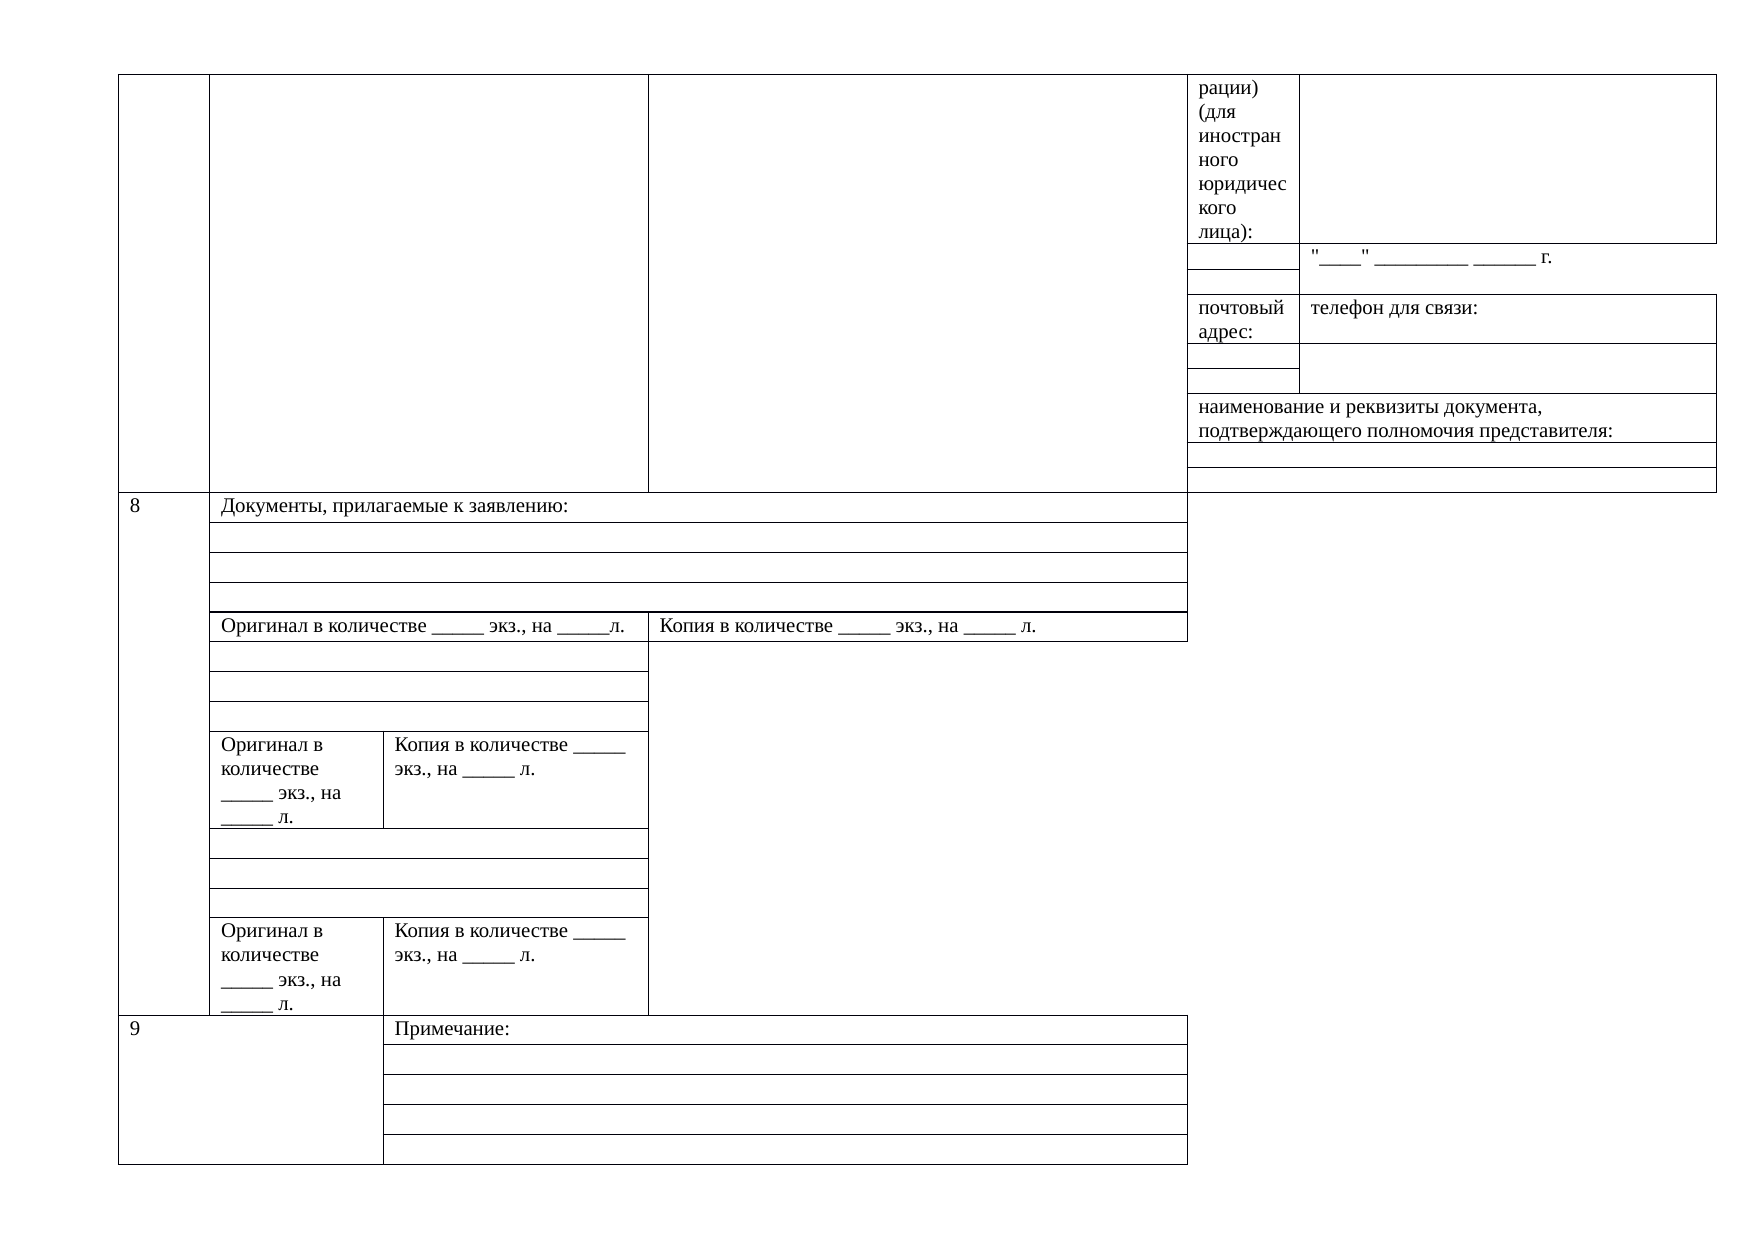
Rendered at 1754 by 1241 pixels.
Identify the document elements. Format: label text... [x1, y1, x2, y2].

table_cell [649, 701, 1717, 731]
table_cell 8 [119, 493, 209, 1014]
table_cell [1300, 344, 1716, 393]
table_cell Копия в количестве _____ экз., на _____ л. [649, 613, 1187, 641]
table_cell [649, 731, 1717, 828]
table_cell 9 [119, 1016, 383, 1163]
table_cell наименование и реквизиты документа, подтверждающего полномочия представителя: [1188, 394, 1716, 442]
table_cell [384, 1105, 1187, 1134]
table_cell [1188, 522, 1717, 552]
table_cell [649, 858, 1717, 887]
table_cell [384, 1075, 1187, 1104]
table_cell [649, 828, 1717, 858]
table_cell [210, 523, 1187, 552]
table_cell Копия в количестве _____ экз., на _____ л. [384, 918, 648, 1014]
table_cell [384, 1045, 1187, 1074]
table_cell [649, 917, 1717, 1014]
table_cell [649, 75, 1187, 492]
table_cell [210, 859, 648, 887]
table_cell почтовый адрес: [1188, 295, 1299, 343]
table_cell [1188, 1104, 1717, 1134]
table_cell [1188, 552, 1717, 582]
table_cell [1188, 270, 1299, 293]
table_cell [210, 829, 648, 858]
table_cell [210, 583, 1187, 611]
table_cell Копия в количестве _____ экз., на _____ л. [384, 732, 648, 828]
table_cell [1188, 468, 1716, 492]
table_cell телефон для связи: [1300, 295, 1716, 343]
table_cell [384, 1135, 1187, 1163]
table_cell [210, 702, 648, 731]
table_cell "____" _________ ______ г. [1300, 244, 1717, 293]
table_cell [1188, 369, 1299, 393]
table_cell [1188, 244, 1299, 268]
table_cell [649, 671, 1717, 701]
table_cell Примечание: [384, 1016, 1187, 1044]
table_cell [1188, 582, 1717, 611]
table_cell Оригинал в количестве _____ экз., на _____ л. [210, 732, 383, 828]
table_cell [210, 889, 648, 917]
table_cell Оригинал в количестве _____ экз., на _____ л. [210, 918, 383, 1014]
table_cell [1188, 1044, 1717, 1074]
table_cell [649, 888, 1717, 917]
table_cell Оригинал в количестве _____ экз., на _____л. [210, 613, 648, 641]
table_cell [1188, 1074, 1717, 1104]
table_cell рации) (для иностранного юридического лица): [1188, 75, 1299, 243]
table_cell [1188, 611, 1717, 641]
table_cell [1188, 1134, 1717, 1163]
table_cell [210, 672, 648, 701]
table_cell Документы, прилагаемые к заявлению: [210, 493, 1187, 522]
table_cell [1188, 493, 1717, 522]
table_cell [210, 642, 648, 671]
table_cell [649, 641, 1717, 671]
table_cell [1300, 75, 1716, 243]
table_cell [1188, 344, 1299, 368]
table_cell [1188, 443, 1716, 467]
table_cell [210, 553, 1187, 582]
table_cell [1188, 1015, 1717, 1044]
